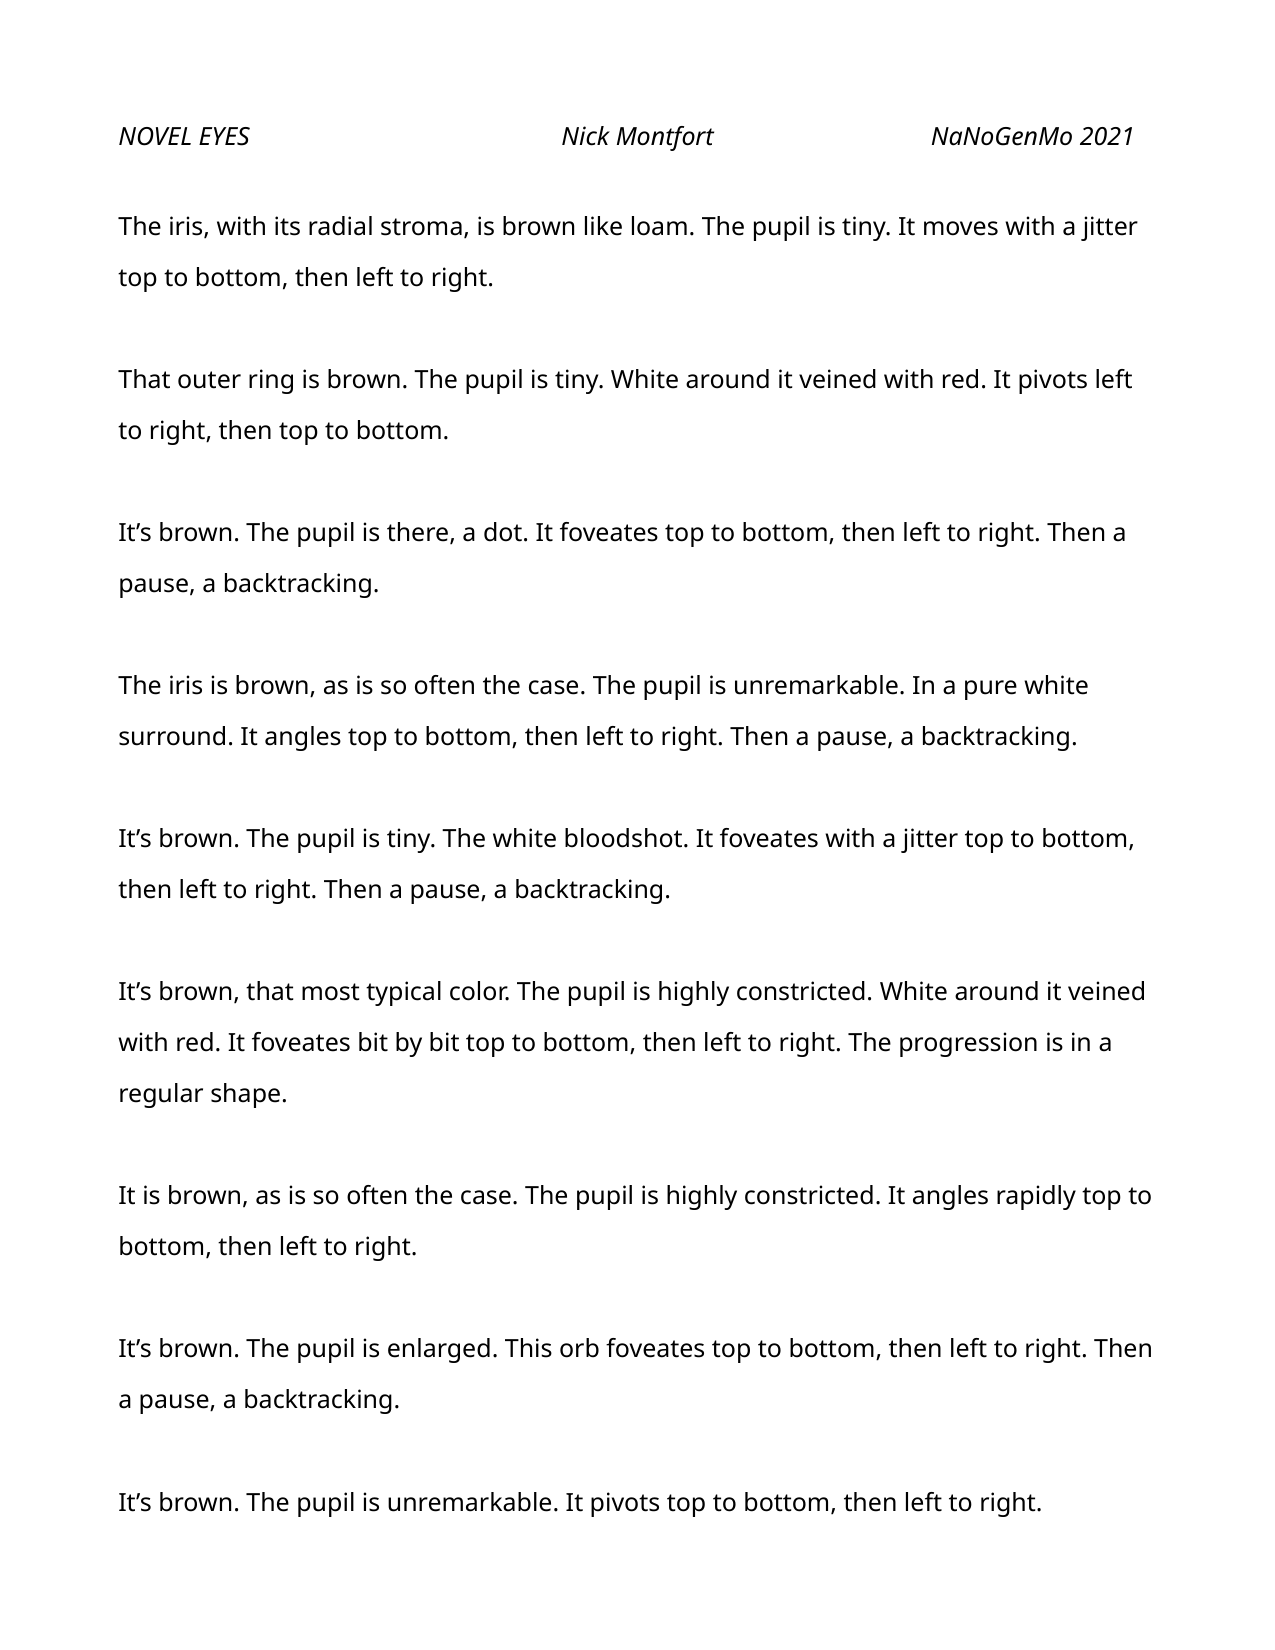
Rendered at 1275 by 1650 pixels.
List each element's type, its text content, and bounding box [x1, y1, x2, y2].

text The iris is brown, as is so often the case. The pupil is unremarkable. In a pure white surround. It angles top to bottom, then left to right. Then a pause, a backtracking. [118, 667, 1157, 753]
text That outer ring is brown. The pupil is tiny. White around it veined with red. It pivots left to right, then top to bottom. [118, 361, 1157, 446]
text It’s brown, that most typical color. The pupil is highly constricted. White around it veined with red. It foveates bit by bit top to bottom, then left to right. The progression is in a regular shape. [118, 974, 1157, 1110]
text It’s brown. The pupil is there, a dot. It foveates top to bottom, then left to right. Then a pause, a backtracking. [118, 514, 1157, 599]
text It is brown, as is so often the case. The pupil is highly constricted. It angles rapidly top to bottom, then left to right. [118, 1178, 1157, 1263]
text It’s brown. The pupil is unremarkable. It pivots top to bottom, then left to right. [118, 1484, 1157, 1518]
text The iris, with its radial stroma, is brown like loam. The pupil is tiny. It moves with a jitter top to bottom, then left to right. [118, 208, 1157, 293]
text It’s brown. The pupil is enlarged. This orb foveates top to bottom, then left to right. Then a pause, a backtracking. [118, 1331, 1157, 1416]
text It’s brown. The pupil is tiny. The white bloodshot. It foveates with a jitter top to bottom, then left to right. Then a pause, a backtracking. [118, 821, 1157, 906]
